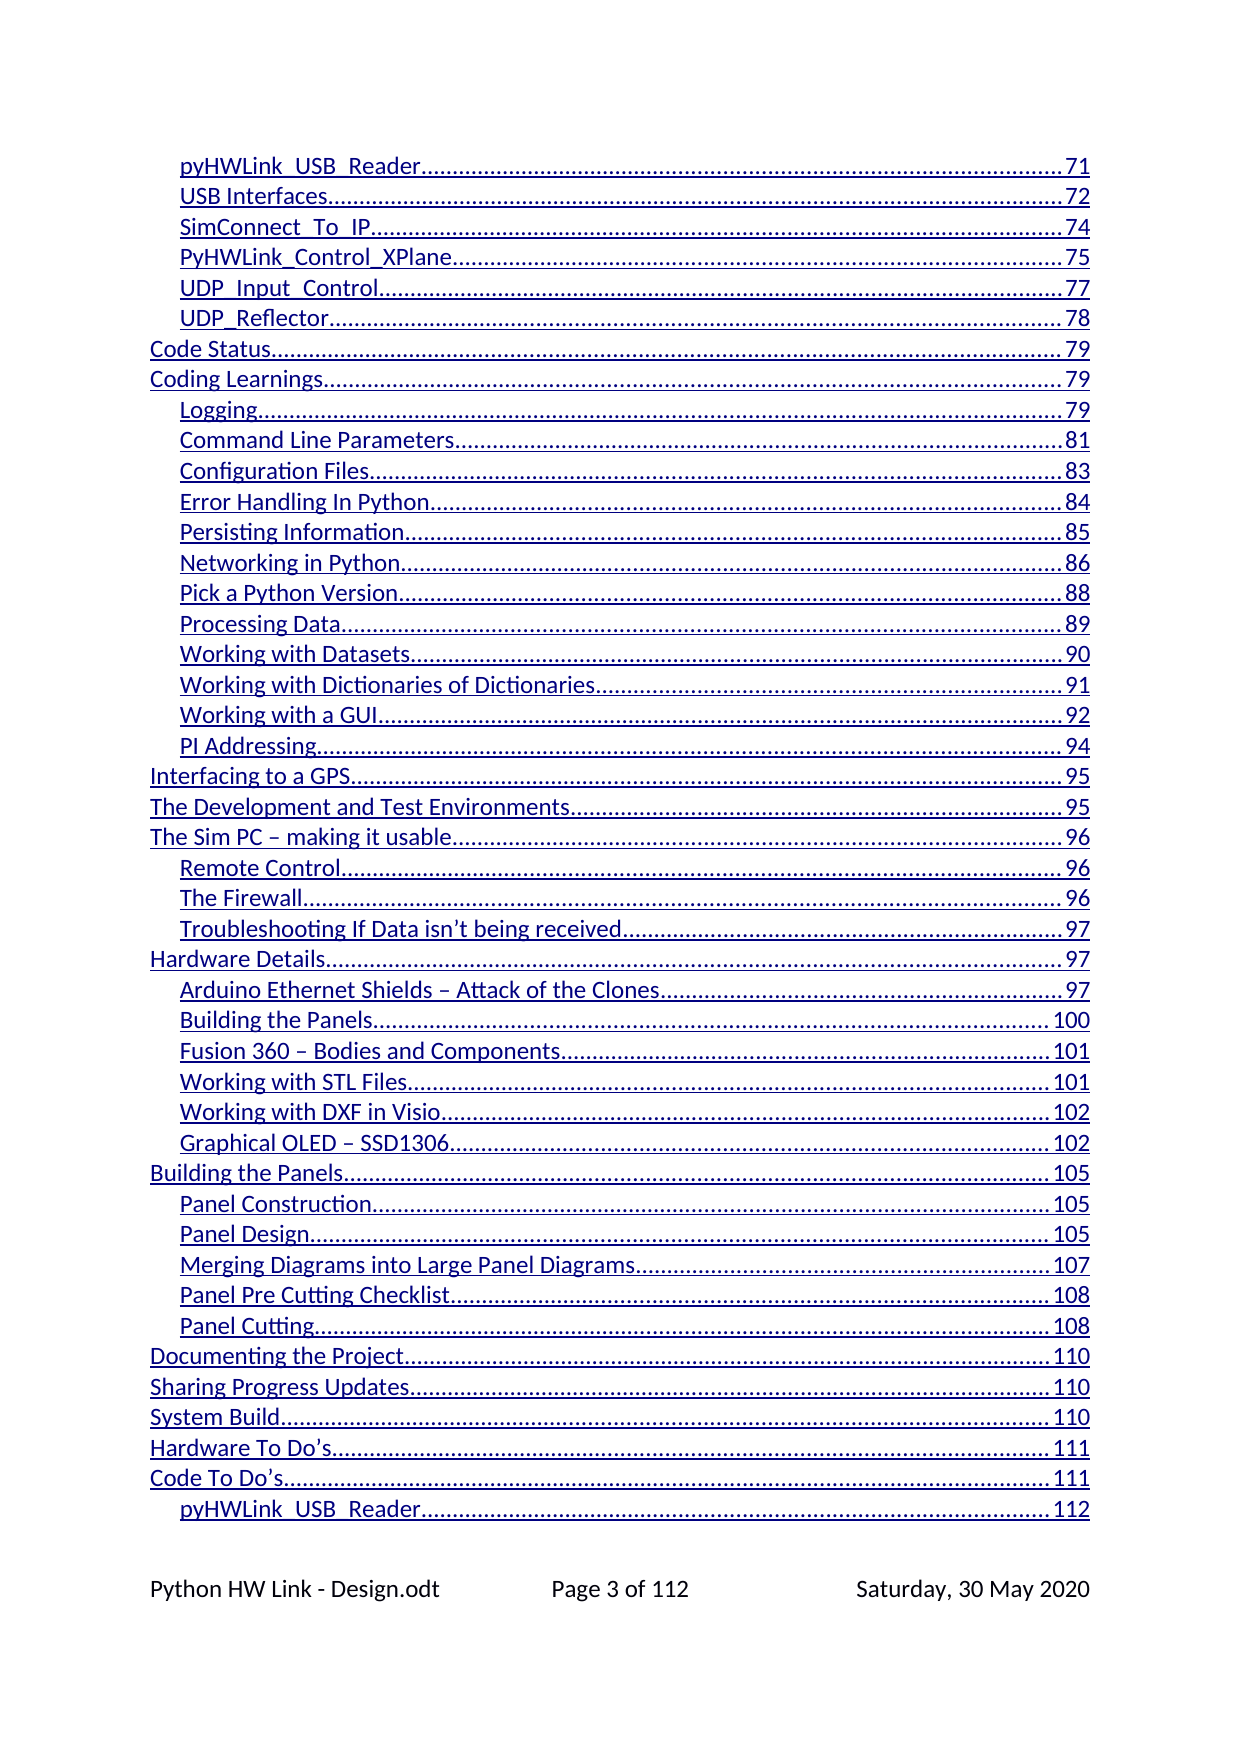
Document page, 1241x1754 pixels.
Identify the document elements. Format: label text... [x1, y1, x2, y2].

text [179, 299, 1090, 303]
text Networking in Python 86 [179, 547, 1090, 573]
text Graphical OLED – SSD1306 102 [179, 1127, 1090, 1153]
text Pick a Python Version 88 [179, 577, 1090, 603]
text Hardware Details 97 [150, 943, 1090, 970]
text SimConnect_To_IP 74 [179, 211, 1090, 237]
text Code Status 79 [150, 333, 1090, 359]
text Hardware To Do’s 111 [150, 1432, 1090, 1458]
text [179, 604, 1090, 608]
text UDP_Reflector 78 [179, 303, 1090, 329]
text Persisting Information 85 [179, 516, 1090, 542]
text System Build 110 [150, 1401, 1090, 1427]
text The Firewall 96 [179, 882, 1090, 909]
text Coding Learnings 79 [150, 364, 1090, 390]
text [179, 543, 1090, 547]
text Arduino Ethernet Shields – Attack of the Clones 97 [179, 974, 1090, 1000]
text Panel Pre Cutting Checklist 108 [179, 1279, 1090, 1305]
text [179, 1062, 1090, 1066]
text [179, 421, 1090, 425]
text Working with a GUI 92 [179, 699, 1090, 725]
text Building the Panels 100 [179, 1004, 1090, 1031]
text [179, 207, 1090, 211]
text Working with Dictionaries of Dictionaries 91 [179, 669, 1090, 695]
text The Development and Test Environments 95 [150, 791, 1090, 817]
text Fusion 360 – Bodies and Components 101 [179, 1035, 1090, 1061]
text [179, 1245, 1090, 1249]
text Troubleshooting If Data isn’t being received 97 [179, 913, 1090, 939]
text Panel Cutting 108 [179, 1310, 1090, 1336]
text Working with Datasets 90 [179, 638, 1090, 664]
text [179, 482, 1090, 486]
text [179, 726, 1090, 730]
text Working with STL Files 101 [179, 1066, 1090, 1092]
text Building the Panels 105 [150, 1157, 1090, 1183]
text Documenting the Project 110 [150, 1340, 1090, 1366]
text [179, 1306, 1090, 1310]
text Processing Data 89 [179, 608, 1090, 634]
text [179, 238, 1090, 242]
text Command Line Parameters 81 [179, 425, 1090, 451]
text Logging 79 [179, 394, 1090, 420]
text Code To Do’s 111 [150, 1462, 1090, 1488]
text pyHWLink_USB_Reader 71 [179, 150, 1090, 176]
text Configuration Files 83 [179, 455, 1090, 481]
text Panel Design 105 [179, 1218, 1090, 1244]
text Merging Diagrams into Large Panel Diagrams 107 [179, 1249, 1090, 1275]
text PI Addressing 94 [179, 730, 1090, 756]
text PyHWLink_Control_XPlane 75 [179, 242, 1090, 268]
text [179, 1123, 1090, 1127]
text [179, 665, 1090, 669]
text Sharing Progress Updates 110 [150, 1371, 1090, 1397]
text Interfacing to a GPS 95 [150, 760, 1090, 786]
text Working with DXF in Visio 102 [179, 1096, 1090, 1122]
text pyHWLink_USB_Reader 112 [179, 1493, 1090, 1519]
text Panel Construction 105 [179, 1188, 1090, 1214]
text USB Interfaces 72 [179, 181, 1090, 206]
text UDP_Input_Control 77 [179, 272, 1090, 298]
text Error Handling In Python 84 [179, 486, 1090, 512]
text The Sim PC – making it usable 96 [150, 821, 1090, 848]
text [179, 177, 1090, 181]
text Remote Control 96 [179, 852, 1090, 878]
